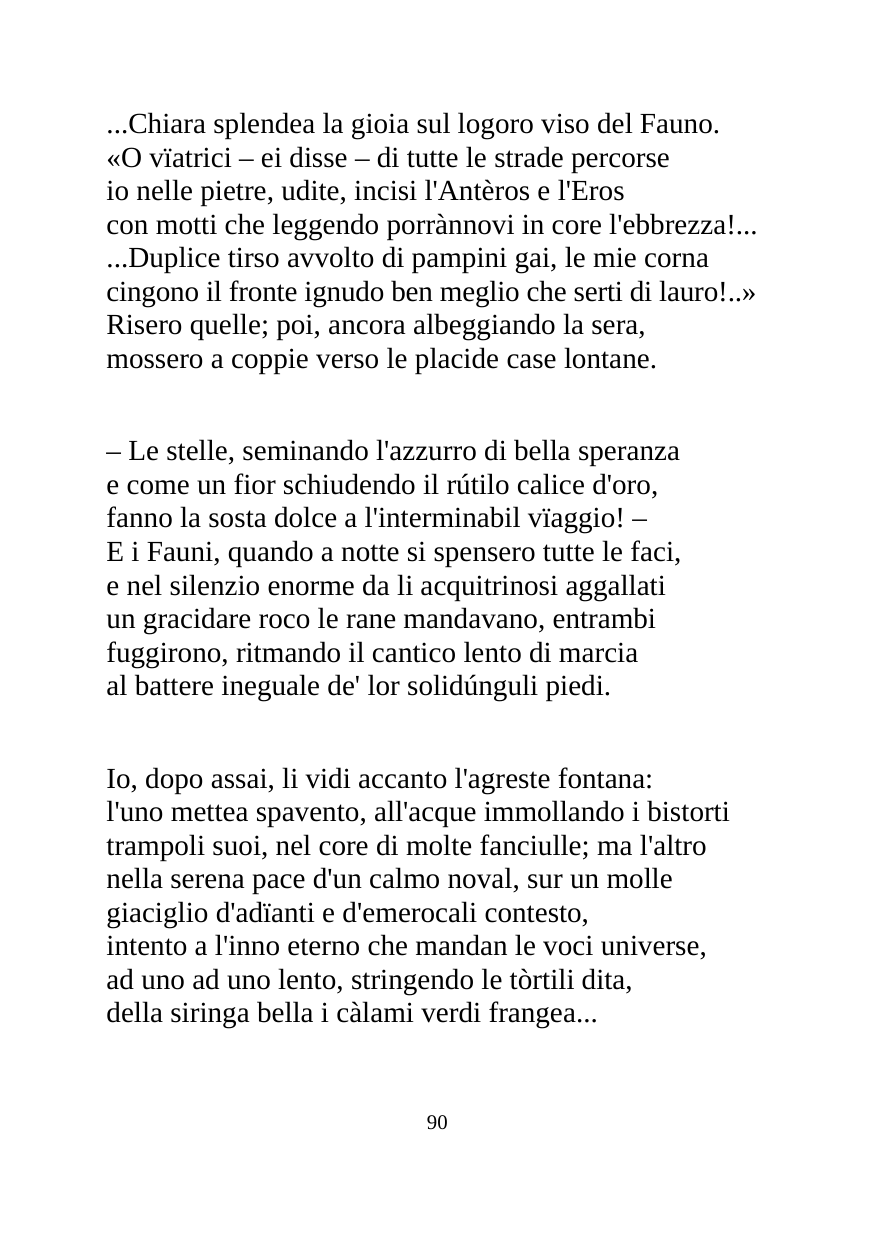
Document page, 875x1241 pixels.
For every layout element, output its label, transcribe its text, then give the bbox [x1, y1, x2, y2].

text ...Chiara splendea la gioia sul logoro viso del Fauno. «O vïatrici – ei disse – di tutte le strade percorse io nelle pietre, udite, incisi l'Antèros e l'Eros con motti che leggendo porrànnovi in core l'ebbrezza!... ...Duplice tirso avvolto di pampini gai, le mie corna cingono il fronte ignudo ben meglio che serti di lauro!..» Risero quelle; poi, ancora albeggiando la sera, mossero a coppie verso le placide case lontane. [106, 106, 768, 374]
text – Le stelle, seminando l'azzurro di bella speranza e come un fior schiudendo il rútilo calice d'oro, fanno la sosta dolce a l'interminabil vïaggio! – E i Fauni, quando a notte si spensero tutte le faci, e nel silenzio enorme da li acquitrinosi aggallati un gracidare roco le rane mandavano, entrambi fuggirono, ritmando il cantico lento di marcia al battere ineguale de' lor solidúnguli piedi. [106, 433, 768, 702]
text Io, dopo assai, li vidi accanto l'agreste fontana: l'uno mettea spavento, all'acque immollando i bistorti trampoli suoi, nel core di molte fanciulle; ma l'altro nella serena pace d'un calmo noval, sur un molle giaciglio d'adïanti e d'emerocali contesto, intento a l'inno eterno che mandan le voci universe, ad uno ad uno lento, stringendo le tòrtili dita, della siringa bella i càlami verdi frangea... [106, 761, 768, 1029]
